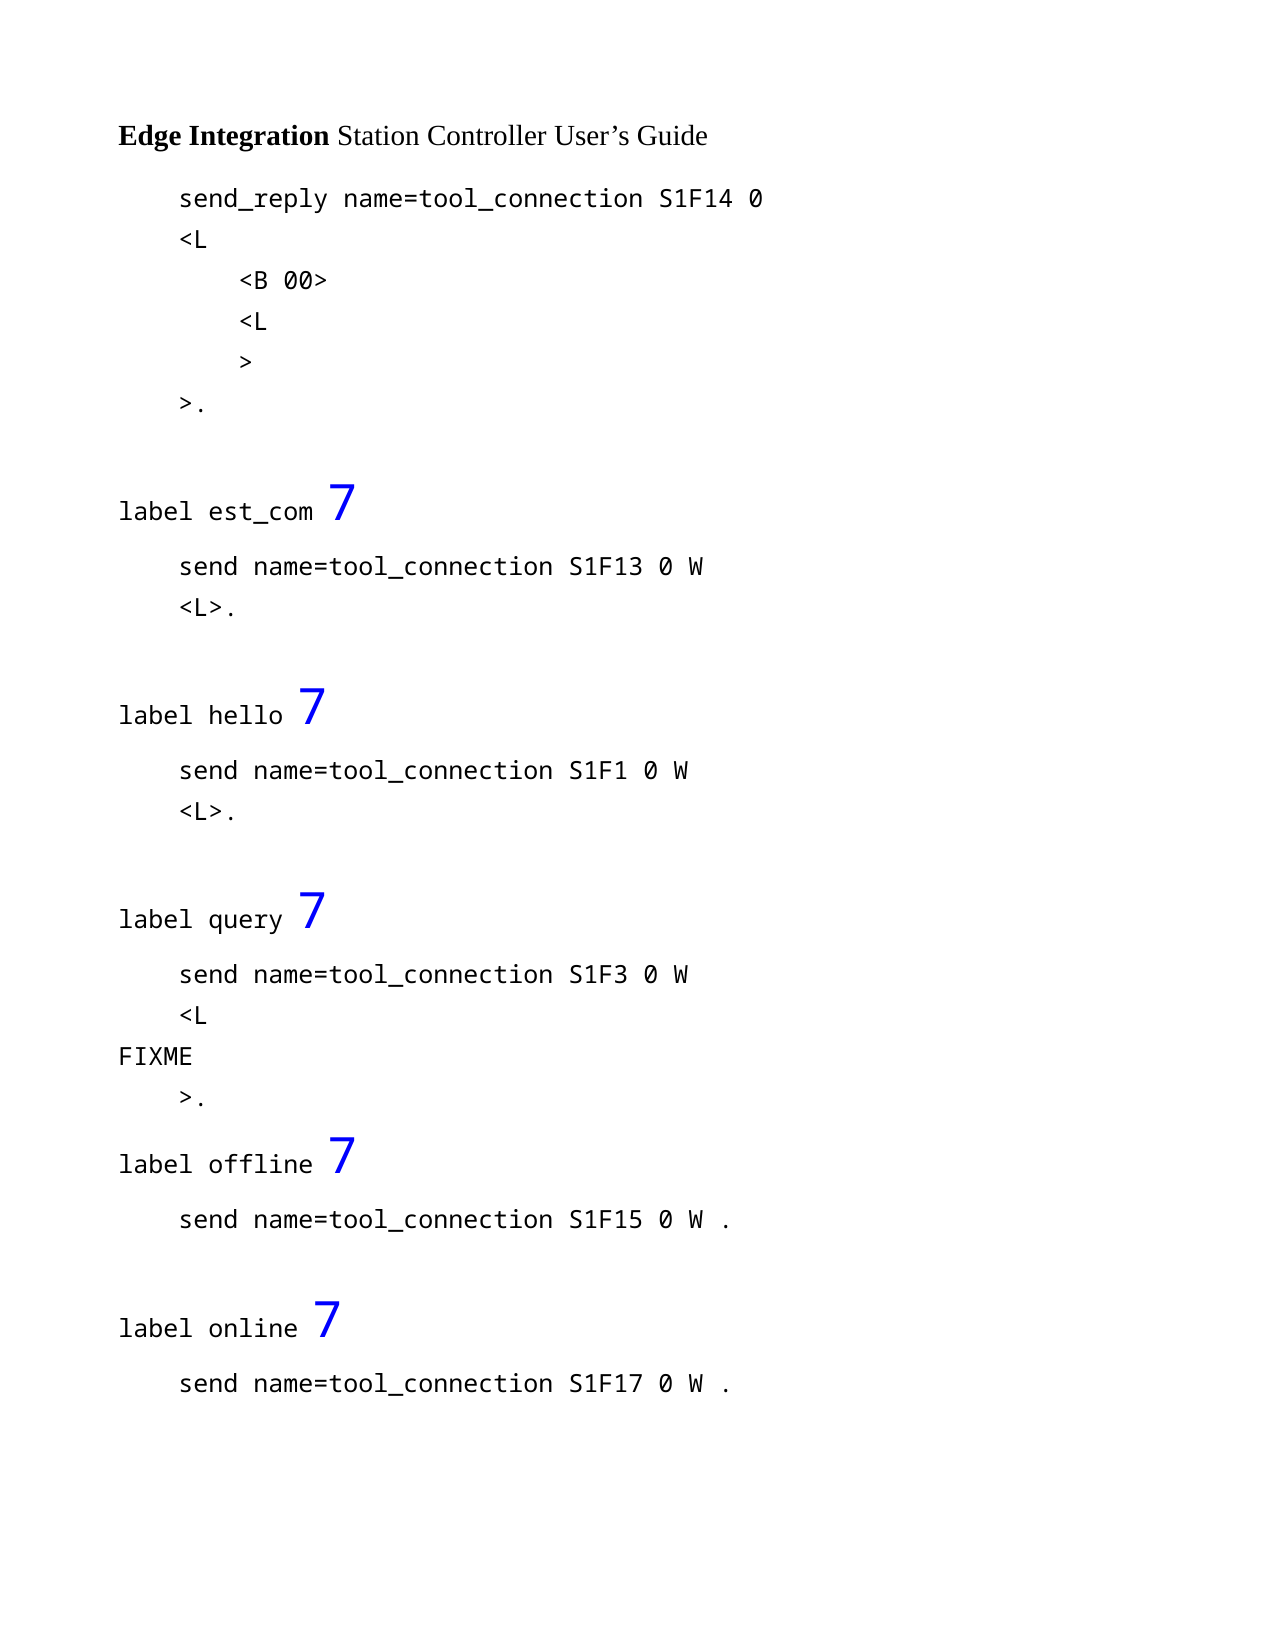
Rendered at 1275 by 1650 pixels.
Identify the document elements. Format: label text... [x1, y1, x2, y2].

text <B 00> [118, 263, 1157, 297]
text label online 7 [118, 1284, 1157, 1352]
text label est_com 7 [118, 467, 1157, 535]
text >. [118, 1079, 1157, 1113]
text send name=tool_connection S1F13 0 W [118, 549, 1157, 583]
text >. [118, 385, 1157, 419]
text <L>. [118, 794, 1157, 828]
text <L [118, 222, 1157, 256]
text label query 7 [118, 875, 1157, 943]
text FIXME [118, 1039, 1157, 1073]
text send name=tool_connection S1F3 0 W [118, 957, 1157, 991]
text send_reply name=tool_connection S1F14 0 [118, 181, 1157, 215]
text > [118, 344, 1157, 378]
text label offline 7 [118, 1120, 1157, 1188]
text send name=tool_connection S1F1 0 W [118, 753, 1157, 787]
text send name=tool_connection S1F17 0 W . [118, 1365, 1157, 1399]
text <L>. [118, 589, 1157, 623]
text label hello 7 [118, 671, 1157, 739]
text send name=tool_connection S1F15 0 W . [118, 1202, 1157, 1236]
text <L [118, 304, 1157, 338]
text <L [118, 998, 1157, 1032]
